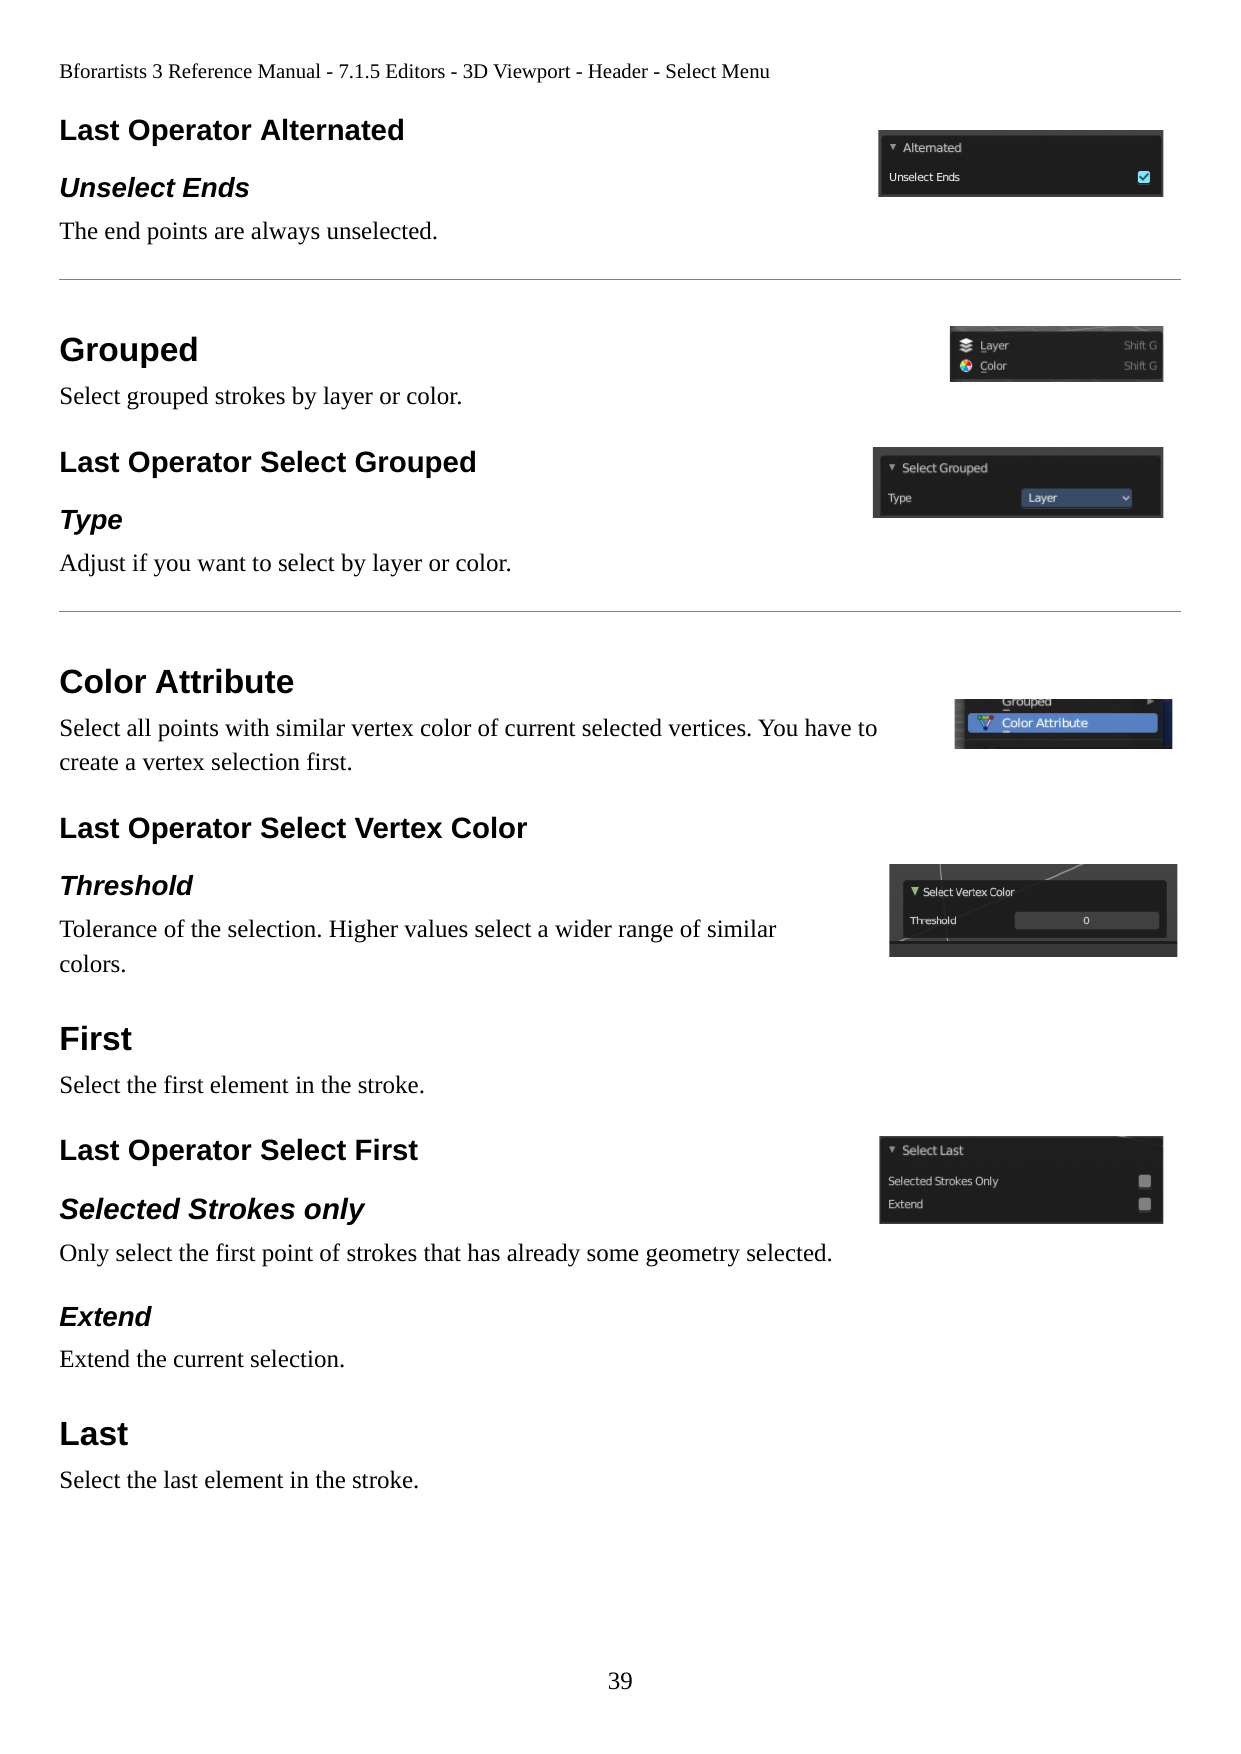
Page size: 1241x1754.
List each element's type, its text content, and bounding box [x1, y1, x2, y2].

subtitle Unselect Ends [59, 171, 1181, 203]
subtitle Last Operator Select Grouped [59, 444, 1181, 478]
subtitle Selected Strokes only [59, 1192, 1181, 1226]
subtitle Grouped [59, 330, 949, 368]
text Only select the first point of strokes that has already some geometry selected. [59, 1238, 1181, 1267]
picture [954, 699, 1173, 749]
subtitle Last Operator Select First [59, 1133, 1181, 1167]
subtitle Last [59, 1414, 1181, 1453]
text Select all points with similar vertex color of current selected vertices. You have to create a vertex selection first. [59, 713, 1181, 776]
subtitle Extend [59, 1300, 1181, 1332]
picture [889, 864, 1178, 957]
text The end points are always unselected. [59, 216, 1181, 244]
subtitle Last Operator Alternated [59, 113, 1181, 146]
text Select the first element in the stroke. [59, 1070, 1181, 1098]
subtitle Threshold [59, 870, 889, 902]
text Adjust if you want to select by layer or color. [59, 548, 1181, 576]
subtitle First [59, 1018, 1181, 1057]
subtitle [1164, 330, 1181, 368]
text Select grouped strokes by layer or color. [59, 381, 1181, 410]
subtitle Type [59, 503, 1181, 535]
picture [879, 1136, 1164, 1224]
text Tolerance of the selection. Higher values select a wider range of similar colors. [59, 914, 1181, 977]
picture [872, 447, 1164, 518]
subtitle Color Attribute [59, 662, 1181, 700]
picture [878, 130, 1164, 197]
subtitle Last Operator Select Vertex Color [59, 811, 1181, 845]
text Extend the current selection. [59, 1344, 1181, 1373]
text Select the last element in the stroke. [59, 1465, 1181, 1494]
